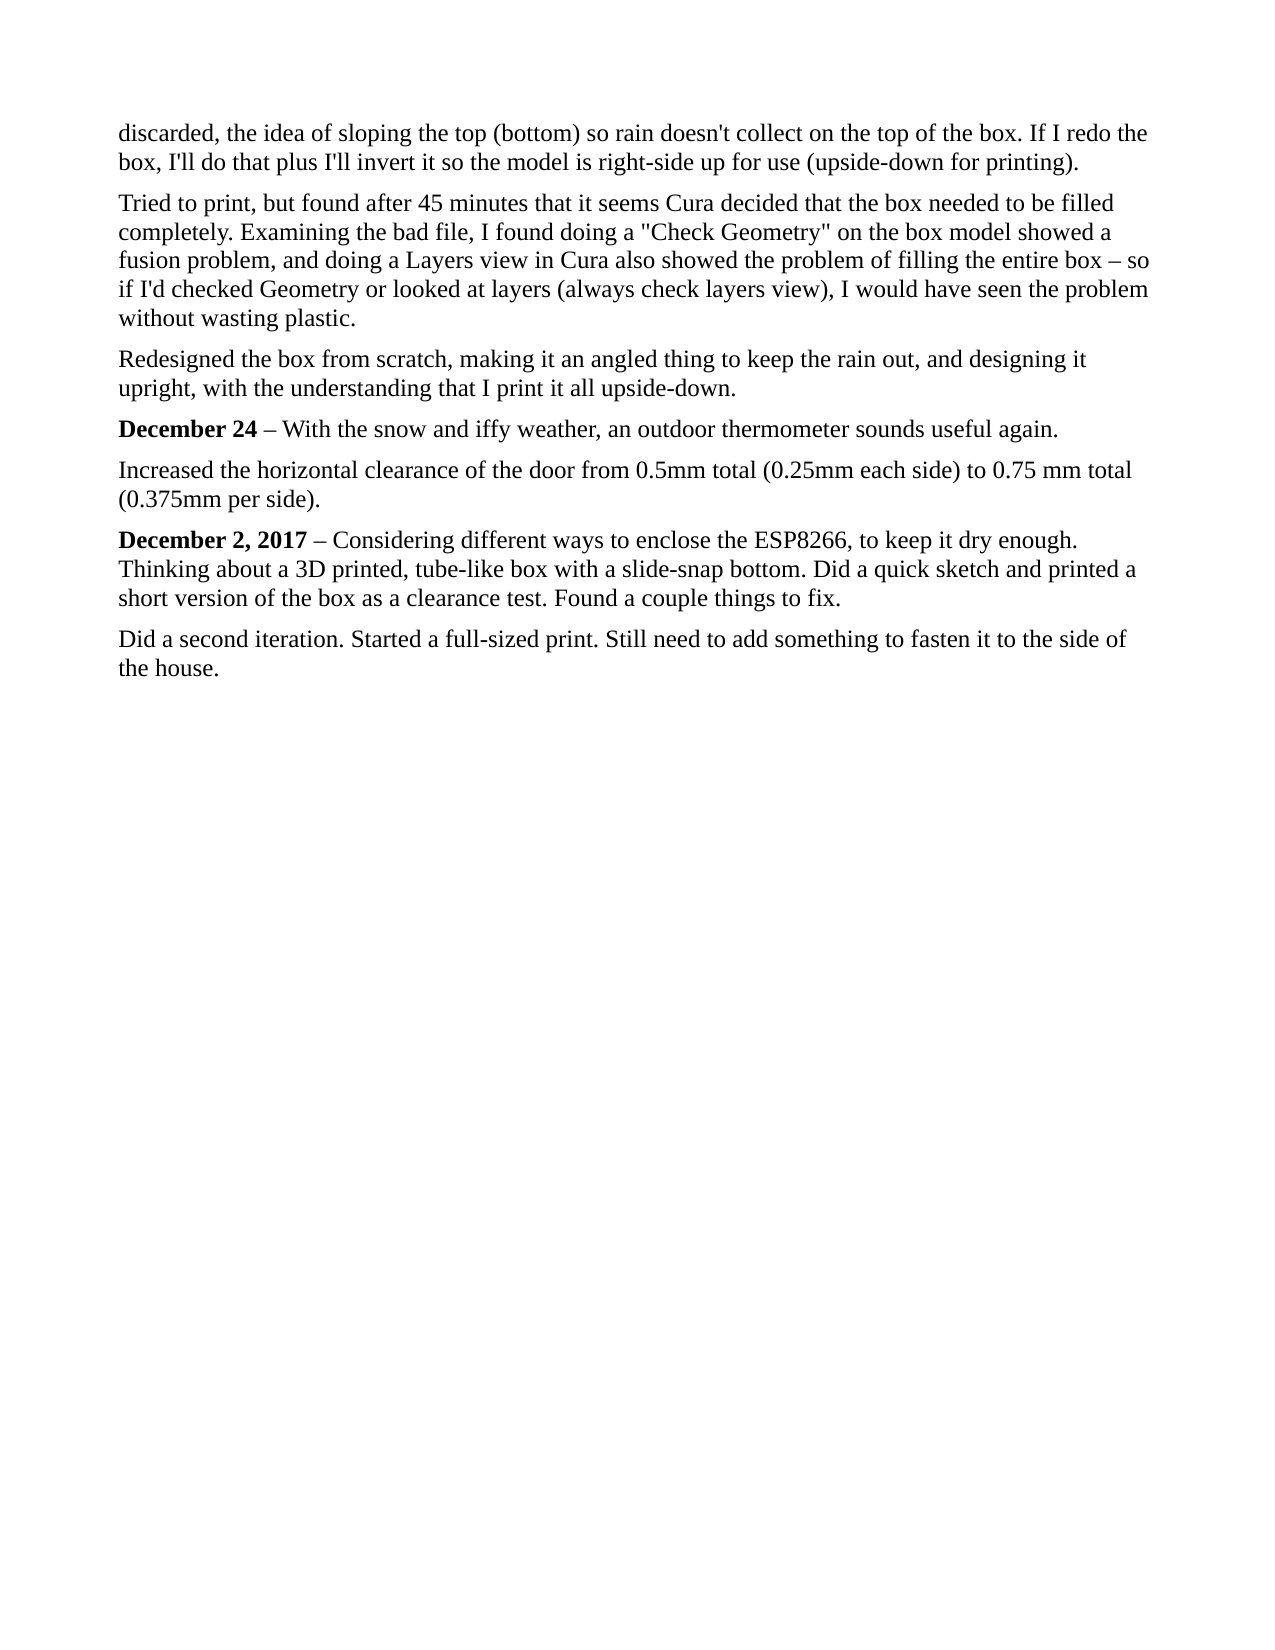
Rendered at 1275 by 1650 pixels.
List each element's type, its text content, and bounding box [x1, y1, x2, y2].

text December 24 – With the snow and iffy weather, an outdoor thermometer sounds useful again. [118, 414, 1157, 443]
text Increased the horizontal clearance of the door from 0.5mm total (0.25mm each side) to 0.75 mm total (0.375mm per side). [118, 456, 1157, 513]
text Did a second iteration. Started a full-sized print. Still need to add something to fasten it to the side of the house. [118, 624, 1157, 682]
text December 2, 2017 – Considering different ways to enclose the ESP8266, to keep it dry enough. Thinking about a 3D printed, tube-like box with a slide-snap bottom. Did a quick sketch and printed a short version of the box as a clearance test. Found a couple things to fix. [118, 526, 1157, 612]
text Tried to print, but found after 45 minutes that it seems Cura decided that the box needed to be filled completely. Examining the bad file, I found doing a "Check Geometry" on the box model showed a fusion problem, and doing a Layers view in Cura also showed the problem of filling the entire box – so if I'd checked Geometry or looked at layers (always check layers view), I would have seen the problem without wasting plastic. [118, 188, 1157, 332]
text discarded, the idea of sloping the top (bottom) so rain doesn't collect on the top of the box. If I redo the box, I'll do that plus I'll invert it so the model is right-side up for use (upside-down for printing). [118, 118, 1157, 176]
text Redesigned the box from scratch, making it an angled thing to keep the rain out, and designing it upright, with the understanding that I print it all upside-down. [118, 344, 1157, 402]
